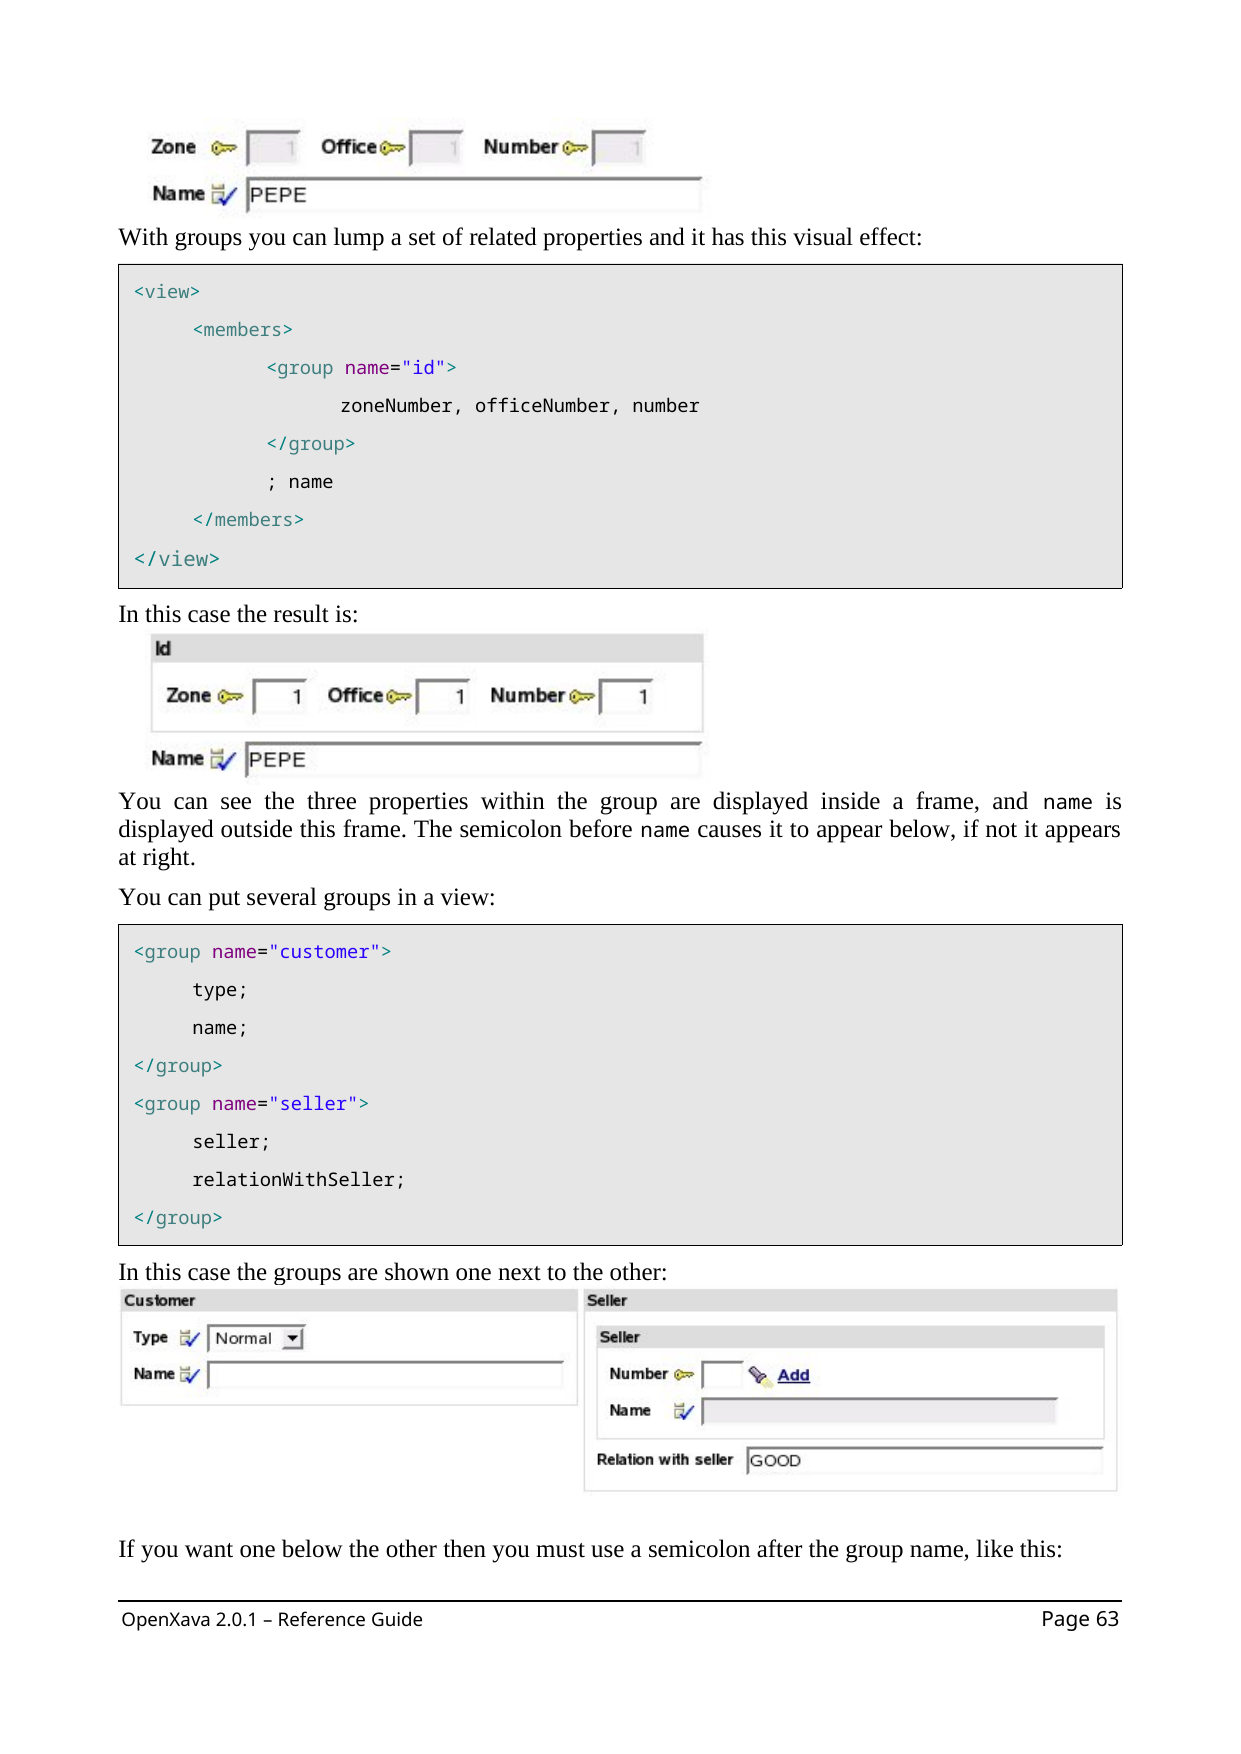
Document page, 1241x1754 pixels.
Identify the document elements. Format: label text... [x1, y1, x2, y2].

text </group> [119, 1190, 1122, 1245]
picture [144, 627, 714, 787]
text <view> [119, 265, 1122, 302]
text With groups you can lump a set of related properties and it has this visual effect: [118, 224, 1122, 251]
text In this case the groups are shown one next to the other: [118, 1258, 1122, 1285]
text type; [119, 962, 1122, 1000]
text In this case the result is: [118, 600, 1122, 628]
text <group name="seller"> [119, 1076, 1122, 1114]
picture [147, 118, 717, 224]
text zoneNumber, officeNumber, number [119, 378, 1122, 416]
text <members> [119, 302, 1122, 339]
text You can see the three properties within the group are displayed inside a frame, and name is displayed outside this frame. The semicolon before name causes it to appear below, if not it appears at right. [118, 787, 1122, 871]
text name; [119, 1000, 1122, 1038]
text You can put several groups in a view: [118, 883, 1122, 911]
text relationWithSeller; [119, 1152, 1122, 1190]
text </group> [119, 1038, 1122, 1076]
text ; name [119, 454, 1122, 492]
text If you want one below the other then you must use a semicolon after the group name, like this: [118, 1535, 1122, 1563]
text </members> [119, 492, 1122, 530]
text seller; [119, 1114, 1122, 1152]
text </group> [119, 416, 1122, 454]
picture [118, 1285, 1122, 1496]
text </view> [119, 530, 1122, 588]
text <group name="id"> [119, 339, 1122, 378]
text <group name="customer"> [119, 925, 1122, 962]
